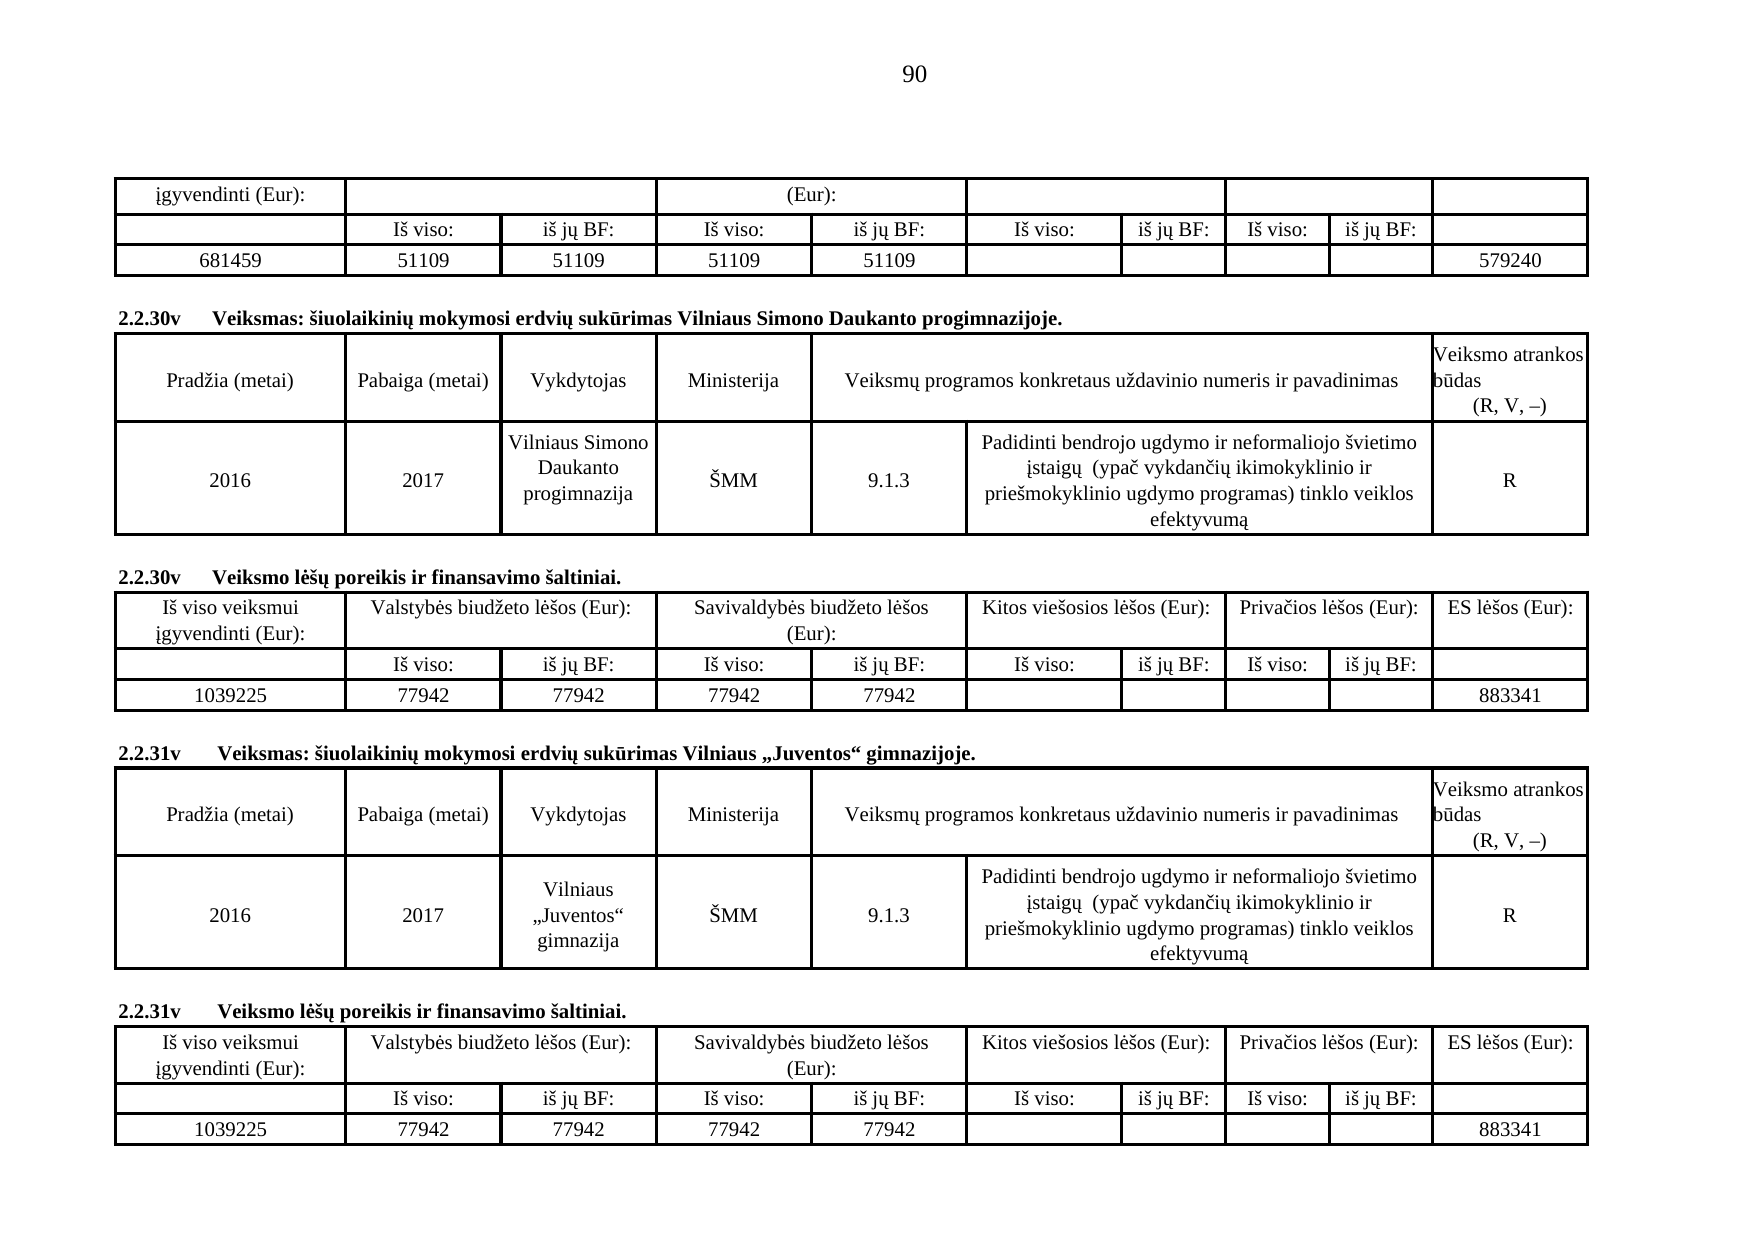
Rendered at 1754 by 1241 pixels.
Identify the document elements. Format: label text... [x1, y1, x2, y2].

table_cell iš jų BF: [503, 1085, 655, 1112]
table_cell [1123, 246, 1224, 274]
table_cell [1227, 246, 1328, 274]
table_cell 77942 [813, 1115, 965, 1143]
table_cell Iš viso: [1227, 1085, 1328, 1112]
table_cell 1039225 [117, 681, 344, 708]
table_header Veiksmo atrankos būdas (R, V, –) [1434, 335, 1586, 419]
table_cell Iš viso: [347, 216, 499, 243]
table_cell 9.1.3 [813, 857, 965, 967]
table_cell iš jų BF: [813, 650, 965, 678]
table_cell iš jų BF: [503, 650, 655, 678]
table_cell Iš viso: [968, 1085, 1120, 1112]
table_header Savivaldybės biudžeto lėšos (Eur): [658, 594, 965, 647]
table_header Privačios lėšos (Eur): [1227, 1028, 1431, 1082]
table_cell 77942 [813, 681, 965, 708]
table_header Vykdytojas [503, 770, 655, 854]
table_cell iš jų BF: [1331, 650, 1431, 678]
table_cell Vilniaus „Juventos“ gimnazija [503, 857, 655, 967]
table_header [968, 180, 1224, 213]
table_cell iš jų BF: [1331, 216, 1431, 243]
table_header Pradžia (metai) [117, 335, 344, 419]
table_cell [968, 681, 1120, 708]
table_cell [1434, 650, 1586, 678]
table_cell R [1434, 423, 1586, 533]
table_header Veiksmo atrankos būdas (R, V, –) [1434, 770, 1586, 854]
table_cell iš jų BF: [813, 216, 965, 243]
text 2.2.30v Veiksmas: šiuolaikinių mokymosi erdvių sukūrimas Vilniaus Simono Daukanto progimnazijoje. [118, 306, 1636, 330]
table_cell iš jų BF: [813, 1085, 965, 1112]
table_header Iš viso veiksmui įgyvendinti (Eur): [117, 594, 344, 647]
table_cell 2017 [347, 423, 499, 533]
table_cell 2016 [117, 423, 344, 533]
table_cell [1123, 1115, 1224, 1143]
table_cell [1331, 246, 1431, 274]
table_header Pradžia (metai) [117, 770, 344, 854]
text 2.2.31v Veiksmas: šiuolaikinių mokymosi erdvių sukūrimas Vilniaus „Juventos“ gimnazijoje. [118, 740, 1636, 764]
table_cell Iš viso: [658, 1085, 810, 1112]
table_header Ministerija [658, 770, 810, 854]
table_cell [117, 1085, 344, 1112]
table_cell 51109 [658, 246, 810, 274]
table_cell Iš viso: [968, 650, 1120, 678]
table_header Kitos viešosios lėšos (Eur): [968, 1028, 1224, 1082]
table_header Veiksmų programos konkretaus uždavinio numeris ir pavadinimas [813, 770, 1431, 854]
table_cell [1331, 681, 1431, 708]
table_cell Padidinti bendrojo ugdymo ir neformaliojo švietimo įstaigų (ypač vykdančių ikimokyklinio ir priešmokyklinio ugdymo programas) tinklo veiklos efektyvumą [968, 423, 1431, 533]
table_cell ŠMM [658, 857, 810, 967]
table_cell Iš viso: [968, 216, 1120, 243]
table_cell 77942 [503, 681, 655, 708]
table_header Ministerija [658, 335, 810, 419]
table_header [1227, 180, 1431, 213]
table_header [1434, 180, 1586, 213]
table_cell Iš viso: [1227, 650, 1328, 678]
table_cell [117, 216, 344, 243]
table_header [347, 180, 655, 213]
table_cell 2016 [117, 857, 344, 967]
table_cell 77942 [658, 1115, 810, 1143]
table_cell 51109 [503, 246, 655, 274]
table_header ES lėšos (Eur): [1434, 1028, 1586, 1082]
table_cell [1227, 681, 1328, 708]
table_cell [1123, 681, 1224, 708]
table_cell Vilniaus Simono Daukanto progimnazija [503, 423, 655, 533]
table_header Savivaldybės biudžeto lėšos (Eur): [658, 1028, 965, 1082]
table_cell iš jų BF: [1123, 1085, 1224, 1112]
table_header ES lėšos (Eur): [1434, 594, 1586, 647]
table_cell 77942 [347, 1115, 499, 1143]
table_cell [1227, 1115, 1328, 1143]
table_cell 51109 [347, 246, 499, 274]
table_cell [1434, 1085, 1586, 1112]
table_header Privačios lėšos (Eur): [1227, 594, 1431, 647]
table_cell R [1434, 857, 1586, 967]
table_header Valstybės biudžeto lėšos (Eur): [347, 1028, 655, 1082]
table_cell Iš viso: [658, 216, 810, 243]
table_header (Eur): [658, 180, 965, 213]
table_cell [968, 246, 1120, 274]
table_cell 579240 [1434, 246, 1586, 274]
table_cell [1434, 216, 1586, 243]
table_cell [968, 1115, 1120, 1143]
table_cell iš jų BF: [1123, 216, 1224, 243]
table_header Veiksmų programos konkretaus uždavinio numeris ir pavadinimas [813, 335, 1431, 419]
table_cell 77942 [347, 681, 499, 708]
table_cell [117, 650, 344, 678]
table_header Pabaiga (metai) [347, 770, 499, 854]
table_cell [1331, 1115, 1431, 1143]
text 2.2.30v Veiksmo lėšų poreikis ir finansavimo šaltiniai. [118, 565, 1636, 589]
table_header Valstybės biudžeto lėšos (Eur): [347, 594, 655, 647]
table_cell iš jų BF: [1123, 650, 1224, 678]
table_cell 883341 [1434, 1115, 1586, 1143]
table_cell iš jų BF: [503, 216, 655, 243]
table_cell ŠMM [658, 423, 810, 533]
table_cell Iš viso: [658, 650, 810, 678]
table_cell 883341 [1434, 681, 1586, 708]
table_cell Iš viso: [347, 650, 499, 678]
table_cell 77942 [503, 1115, 655, 1143]
table_cell 51109 [813, 246, 965, 274]
table_cell 9.1.3 [813, 423, 965, 533]
table_cell 1039225 [117, 1115, 344, 1143]
table_cell Iš viso: [1227, 216, 1328, 243]
table_cell Padidinti bendrojo ugdymo ir neformaliojo švietimo įstaigų (ypač vykdančių ikimokyklinio ir priešmokyklinio ugdymo programas) tinklo veiklos efektyvumą [968, 857, 1431, 967]
table_header Iš viso veiksmui įgyvendinti (Eur): [117, 1028, 344, 1082]
table_cell iš jų BF: [1331, 1085, 1431, 1112]
table_header Vykdytojas [503, 335, 655, 419]
table_header Pabaiga (metai) [347, 335, 499, 419]
table_cell 2017 [347, 857, 499, 967]
text 2.2.31v Veiksmo lėšų poreikis ir finansavimo šaltiniai. [118, 999, 1636, 1023]
table_cell 681459 [117, 246, 344, 274]
table_cell 77942 [658, 681, 810, 708]
table_header Kitos viešosios lėšos (Eur): [968, 594, 1224, 647]
table_cell Iš viso: [347, 1085, 499, 1112]
table_header įgyvendinti (Eur): [117, 180, 344, 213]
